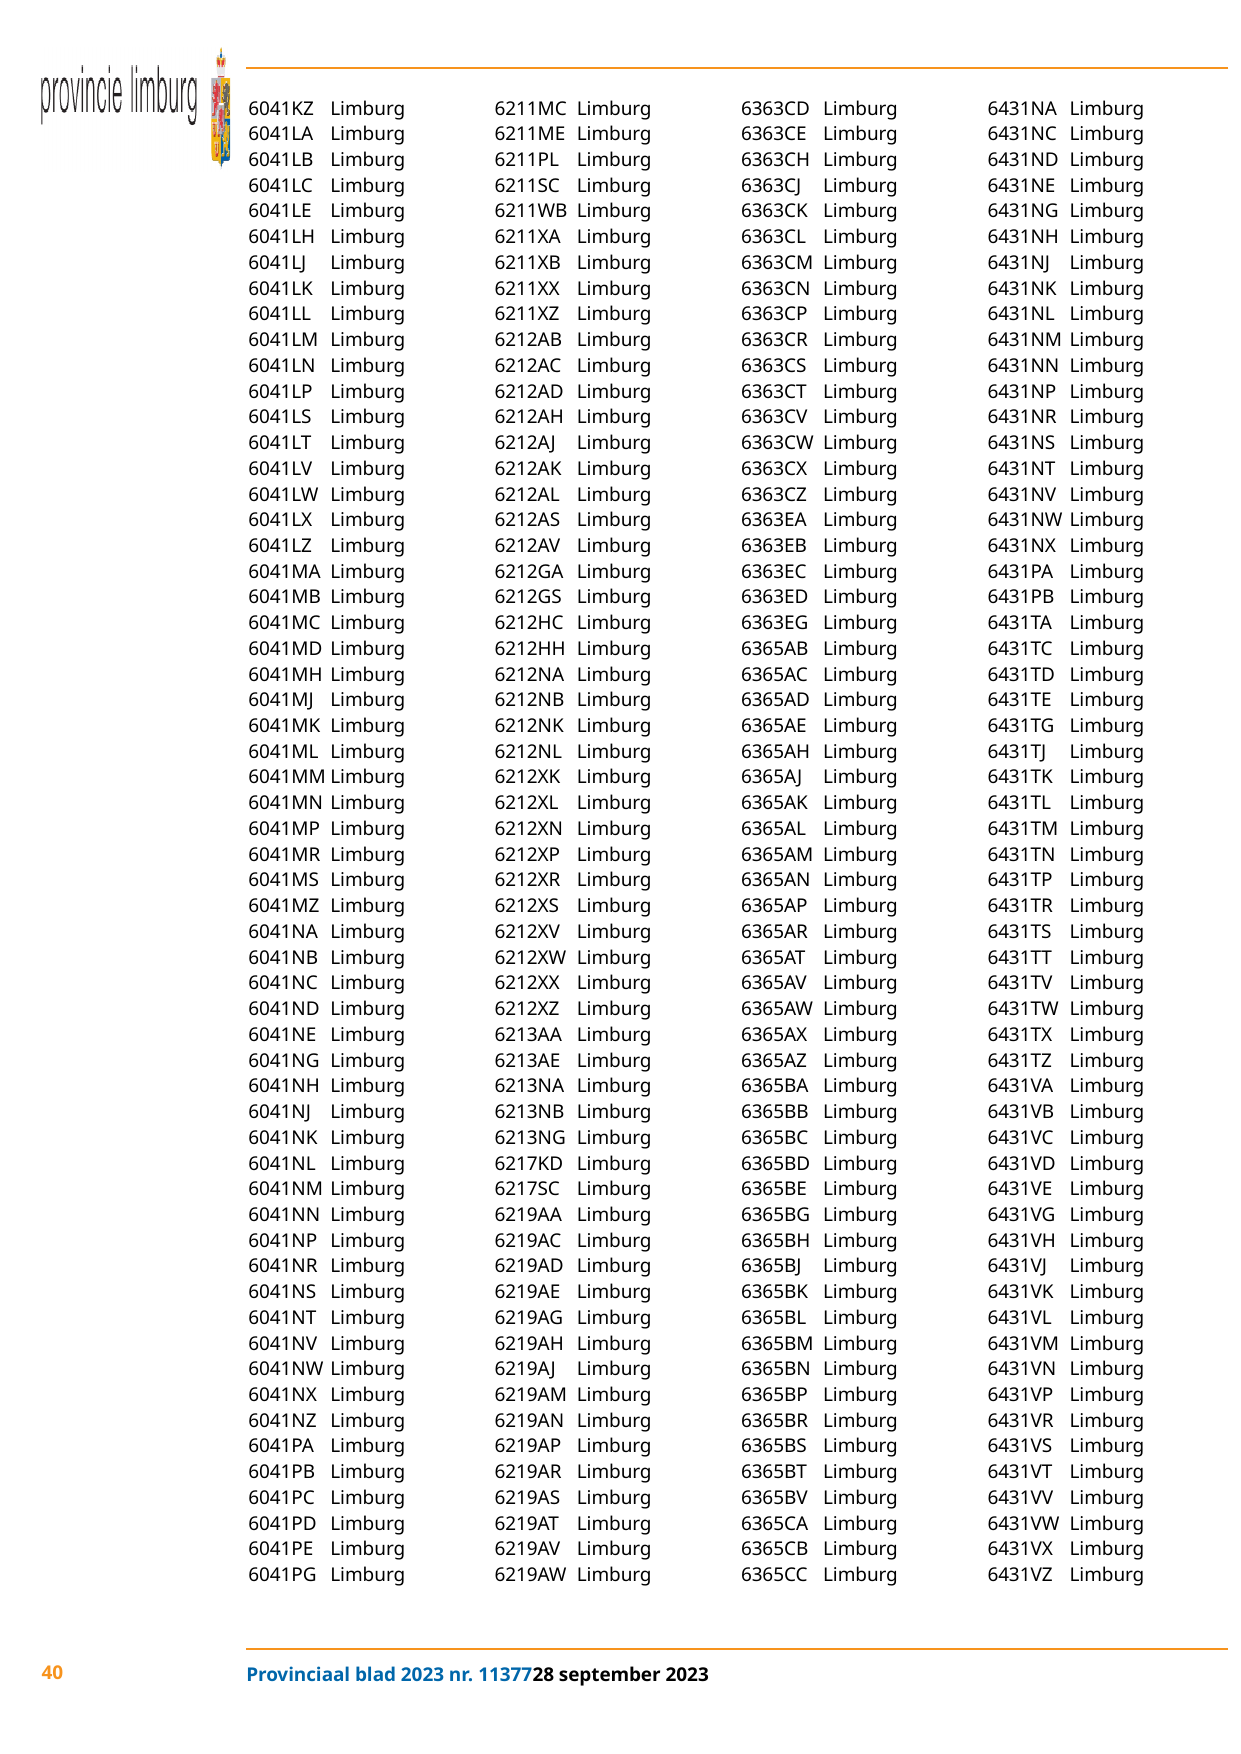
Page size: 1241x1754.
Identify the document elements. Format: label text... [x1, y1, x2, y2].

table_cell Limburg [577, 1201, 659, 1227]
table_cell 6363CR [741, 326, 823, 352]
table_cell [905, 1356, 987, 1381]
table_cell [412, 970, 494, 995]
table_cell 6365CB [741, 1536, 823, 1561]
table_cell Limburg [1069, 481, 1152, 506]
table_cell Limburg [330, 1510, 412, 1536]
table_cell [905, 712, 987, 738]
table_cell Limburg [330, 404, 412, 429]
table_cell [659, 404, 741, 429]
table_cell Limburg [1069, 1073, 1152, 1098]
table_cell 6363CP [741, 301, 823, 326]
table_cell 6365BH [741, 1227, 823, 1253]
table_cell Limburg [330, 738, 412, 764]
table_cell [412, 712, 494, 738]
table_cell Limburg [330, 1047, 412, 1072]
table_cell [905, 1304, 987, 1330]
table_cell [659, 764, 741, 789]
table_cell 6431VZ [987, 1561, 1069, 1587]
table_cell [905, 790, 987, 815]
table_cell 6431TA [987, 609, 1069, 635]
table_cell [905, 198, 987, 223]
table_cell Limburg [823, 790, 905, 815]
table_cell Limburg [823, 1356, 905, 1381]
table_cell Limburg [577, 712, 659, 738]
table_cell 6219AP [494, 1433, 577, 1458]
table_cell 6212AC [494, 352, 577, 378]
table_cell [412, 841, 494, 867]
table_cell Limburg [577, 558, 659, 584]
table_cell Limburg [330, 841, 412, 867]
table_cell Limburg [1069, 1227, 1152, 1253]
table_cell Limburg [1069, 635, 1152, 661]
table_cell 6219AC [494, 1227, 577, 1253]
table_cell Limburg [330, 1304, 412, 1330]
table_cell 6363EB [741, 532, 823, 558]
table_cell [905, 815, 987, 841]
table_cell 6212AL [494, 481, 577, 506]
table_cell Limburg [1069, 352, 1152, 378]
table_cell 6431NM [987, 326, 1069, 352]
table_cell 6431NG [987, 198, 1069, 223]
table_cell Limburg [823, 172, 905, 198]
table_cell 6041MS [248, 867, 330, 892]
table_cell Limburg [577, 326, 659, 352]
table_cell Limburg [577, 738, 659, 764]
table_cell 6212XW [494, 944, 577, 969]
table_cell Limburg [330, 584, 412, 609]
table_cell 6365BE [741, 1175, 823, 1201]
table_cell [659, 558, 741, 584]
table_cell Limburg [1069, 1098, 1152, 1124]
table_cell Limburg [823, 506, 905, 532]
table_cell [659, 790, 741, 815]
table_cell Limburg [330, 301, 412, 326]
table_cell Limburg [823, 841, 905, 867]
table_cell [659, 378, 741, 403]
table_cell [412, 532, 494, 558]
table_cell 6431ND [987, 146, 1069, 172]
table_cell Limburg [1069, 893, 1152, 918]
table_cell 6041NH [248, 1073, 330, 1098]
table_cell [412, 1227, 494, 1253]
table_cell [659, 995, 741, 1021]
table_cell [412, 1561, 494, 1587]
table_cell 6431TP [987, 867, 1069, 892]
table_cell Limburg [577, 1433, 659, 1458]
table_cell Limburg [823, 995, 905, 1021]
table_cell 6041NW [248, 1356, 330, 1381]
table_cell Limburg [577, 867, 659, 892]
table_cell Limburg [823, 198, 905, 223]
table_cell Limburg [330, 198, 412, 223]
table_cell Limburg [823, 944, 905, 969]
table_cell [905, 455, 987, 481]
table_cell 6431VL [987, 1304, 1069, 1330]
table_cell [659, 352, 741, 378]
table_cell Limburg [577, 918, 659, 944]
table_cell Limburg [823, 378, 905, 403]
table_cell 6212XS [494, 893, 577, 918]
table_cell Limburg [577, 378, 659, 403]
table_cell 6041NP [248, 1227, 330, 1253]
table_cell 6365AT [741, 944, 823, 969]
table_cell Limburg [1069, 224, 1152, 249]
table_cell 6431NS [987, 429, 1069, 455]
table_cell [905, 738, 987, 764]
table_cell 6363EA [741, 506, 823, 532]
table_cell Limburg [823, 481, 905, 506]
table_cell [412, 326, 494, 352]
table_cell 6365BT [741, 1459, 823, 1484]
table_cell 6212AB [494, 326, 577, 352]
table_cell Limburg [823, 1304, 905, 1330]
table_cell [905, 326, 987, 352]
picture [41, 47, 231, 172]
table_cell 6041NR [248, 1253, 330, 1278]
table_cell 6041NT [248, 1304, 330, 1330]
table_cell 6211XA [494, 224, 577, 249]
table_cell [659, 1407, 741, 1433]
table_cell 6431NX [987, 532, 1069, 558]
table_cell 6363EG [741, 609, 823, 635]
table_cell [412, 1098, 494, 1124]
table_cell Limburg [577, 1278, 659, 1304]
table_cell Limburg [577, 687, 659, 712]
table_cell 6365BC [741, 1124, 823, 1150]
table_cell Limburg [823, 404, 905, 429]
table_cell [659, 635, 741, 661]
table_cell Limburg [823, 532, 905, 558]
table_cell Limburg [577, 1407, 659, 1433]
table_cell [905, 404, 987, 429]
table_cell Limburg [330, 944, 412, 969]
table_cell 6431NH [987, 224, 1069, 249]
table_cell [905, 1510, 987, 1536]
table_cell Limburg [1069, 867, 1152, 892]
table_cell 6363CL [741, 224, 823, 249]
table_cell 6041PE [248, 1536, 330, 1561]
table_cell Limburg [1069, 609, 1152, 635]
table_cell Limburg [1069, 1304, 1152, 1330]
table_cell Limburg [577, 1510, 659, 1536]
table_cell [412, 198, 494, 223]
table_cell 6431TR [987, 893, 1069, 918]
table_cell [412, 609, 494, 635]
table_cell Limburg [823, 1561, 905, 1587]
table_cell Limburg [330, 95, 412, 121]
table_cell 6431VW [987, 1510, 1069, 1536]
table_cell 6041LH [248, 224, 330, 249]
table_cell Limburg [823, 661, 905, 687]
table_cell Limburg [330, 893, 412, 918]
table_cell 6219AA [494, 1201, 577, 1227]
table_cell Limburg [330, 1098, 412, 1124]
table_cell Limburg [577, 661, 659, 687]
table_cell 6431VV [987, 1484, 1069, 1510]
table_cell 6041NB [248, 944, 330, 969]
table_cell Limburg [1069, 970, 1152, 995]
table_cell Limburg [823, 558, 905, 584]
table_cell 6219AH [494, 1330, 577, 1356]
table_cell 6363CN [741, 275, 823, 301]
table_cell Limburg [330, 1330, 412, 1356]
table_cell 6212NB [494, 687, 577, 712]
table_cell 6217SC [494, 1175, 577, 1201]
table_cell [412, 146, 494, 172]
table_cell Limburg [823, 1098, 905, 1124]
table_cell [659, 1047, 741, 1072]
table_cell Limburg [330, 1124, 412, 1150]
table_cell [659, 687, 741, 712]
table_cell Limburg [577, 995, 659, 1021]
table_cell [412, 224, 494, 249]
table_cell [412, 1459, 494, 1484]
table_cell [412, 1124, 494, 1150]
table_cell 6365AH [741, 738, 823, 764]
table_cell Limburg [1069, 661, 1152, 687]
table_cell 6431TV [987, 970, 1069, 995]
table_cell 6041PB [248, 1459, 330, 1484]
table_cell 6041MN [248, 790, 330, 815]
table_cell [412, 275, 494, 301]
table_cell 6041LK [248, 275, 330, 301]
table_cell 6431TM [987, 815, 1069, 841]
table_cell Limburg [1069, 995, 1152, 1021]
table_cell 6219AM [494, 1381, 577, 1407]
table_cell Limburg [1069, 712, 1152, 738]
table_cell [412, 1150, 494, 1175]
table_cell [659, 893, 741, 918]
table_cell [659, 1253, 741, 1278]
table_cell Limburg [577, 609, 659, 635]
table_cell 6041MP [248, 815, 330, 841]
table_cell Limburg [1069, 275, 1152, 301]
table_cell 6041NK [248, 1124, 330, 1150]
table_cell Limburg [330, 1073, 412, 1098]
table_cell Limburg [330, 970, 412, 995]
table_cell Limburg [823, 429, 905, 455]
table_cell 6431VT [987, 1459, 1069, 1484]
table_cell [412, 1510, 494, 1536]
table_cell Limburg [330, 1407, 412, 1433]
table_cell 6041MM [248, 764, 330, 789]
table_cell 6041NV [248, 1330, 330, 1356]
table_cell Limburg [1069, 1356, 1152, 1381]
table_cell Limburg [577, 455, 659, 481]
table_cell [412, 1407, 494, 1433]
table_cell 6431TW [987, 995, 1069, 1021]
table_cell Limburg [1069, 1510, 1152, 1536]
table_cell Limburg [1069, 558, 1152, 584]
table_cell Limburg [577, 1098, 659, 1124]
table_cell Limburg [577, 944, 659, 969]
table_cell 6212XZ [494, 995, 577, 1021]
table_cell 6365AN [741, 867, 823, 892]
table_cell 6365BA [741, 1073, 823, 1098]
table_cell [659, 1381, 741, 1407]
table_cell [905, 1124, 987, 1150]
table_cell 6212HH [494, 635, 577, 661]
table_cell 6041NX [248, 1381, 330, 1407]
table_cell 6431NL [987, 301, 1069, 326]
table_cell 6365AB [741, 635, 823, 661]
table_cell Limburg [823, 275, 905, 301]
table_cell 6041MD [248, 635, 330, 661]
table_cell Limburg [577, 1175, 659, 1201]
table_cell 6211XZ [494, 301, 577, 326]
table_cell [905, 1021, 987, 1047]
table_cell Limburg [1069, 404, 1152, 429]
table_cell Limburg [577, 635, 659, 661]
table_cell 6219AJ [494, 1356, 577, 1381]
table_cell Limburg [330, 1278, 412, 1304]
table_cell [412, 1021, 494, 1047]
table_cell [905, 275, 987, 301]
table_cell Limburg [823, 815, 905, 841]
table_cell [905, 995, 987, 1021]
table_cell 6211XX [494, 275, 577, 301]
table_cell 6041LA [248, 121, 330, 146]
table_cell [659, 1227, 741, 1253]
table_cell Limburg [1069, 1021, 1152, 1047]
table_cell 6219AG [494, 1304, 577, 1330]
table_cell Limburg [330, 1253, 412, 1278]
table_cell 6365BV [741, 1484, 823, 1510]
table_cell 6431VG [987, 1201, 1069, 1227]
table_cell Limburg [1069, 506, 1152, 532]
table_cell 6219AD [494, 1253, 577, 1278]
table_cell 6041PA [248, 1433, 330, 1458]
table_cell [659, 481, 741, 506]
table_cell [905, 1047, 987, 1072]
table_cell [659, 275, 741, 301]
table_cell [412, 301, 494, 326]
table_cell [412, 455, 494, 481]
table_cell Limburg [823, 635, 905, 661]
table_cell 6212XR [494, 867, 577, 892]
table_cell Limburg [823, 301, 905, 326]
table_cell [905, 121, 987, 146]
table_cell Limburg [823, 352, 905, 378]
table_cell [412, 764, 494, 789]
table_cell 6363CS [741, 352, 823, 378]
table_cell 6041LE [248, 198, 330, 223]
table_cell [659, 1459, 741, 1484]
table_cell 6041LZ [248, 532, 330, 558]
table_cell 6431VD [987, 1150, 1069, 1175]
table_cell 6213NG [494, 1124, 577, 1150]
table_cell 6431TE [987, 687, 1069, 712]
table_cell 6431VN [987, 1356, 1069, 1381]
table_cell [412, 815, 494, 841]
table_cell Limburg [577, 1356, 659, 1381]
table_cell 6219AV [494, 1536, 577, 1561]
table_cell Limburg [330, 121, 412, 146]
table_cell 6212NL [494, 738, 577, 764]
table_cell Limburg [823, 1330, 905, 1356]
table_cell [659, 712, 741, 738]
table_cell [905, 1561, 987, 1587]
table_cell Limburg [1069, 764, 1152, 789]
table_cell Limburg [823, 918, 905, 944]
table_cell [905, 172, 987, 198]
table_cell 6213NA [494, 1073, 577, 1098]
table_cell Limburg [330, 764, 412, 789]
table_cell Limburg [330, 635, 412, 661]
table_cell Limburg [330, 172, 412, 198]
table_cell [659, 1098, 741, 1124]
table_cell Limburg [577, 841, 659, 867]
table_cell [905, 301, 987, 326]
table_cell Limburg [823, 1227, 905, 1253]
table_cell 6219AT [494, 1510, 577, 1536]
table_cell [905, 506, 987, 532]
table_cell [905, 1381, 987, 1407]
table_cell 6431NP [987, 378, 1069, 403]
table_cell [412, 172, 494, 198]
table_cell Limburg [330, 661, 412, 687]
table_cell [905, 635, 987, 661]
table_cell 6219AS [494, 1484, 577, 1510]
table_cell [905, 146, 987, 172]
table_cell [905, 224, 987, 249]
table_cell 6365BP [741, 1381, 823, 1407]
table_cell [412, 558, 494, 584]
table_cell [905, 1253, 987, 1278]
table_cell 6431VC [987, 1124, 1069, 1150]
table_cell 6363CE [741, 121, 823, 146]
table_cell [659, 815, 741, 841]
table_cell Limburg [823, 1021, 905, 1047]
table_cell [659, 1278, 741, 1304]
table_cell [659, 301, 741, 326]
table_cell Limburg [330, 918, 412, 944]
table_cell 6431TC [987, 635, 1069, 661]
table_cell Limburg [577, 481, 659, 506]
table_cell Limburg [577, 815, 659, 841]
table_cell Limburg [577, 1459, 659, 1484]
table_cell Limburg [823, 867, 905, 892]
table_cell [412, 249, 494, 275]
table_cell Limburg [823, 1124, 905, 1150]
table_cell Limburg [577, 1381, 659, 1407]
table_cell 6431NN [987, 352, 1069, 378]
table_cell Limburg [577, 532, 659, 558]
table_cell 6365AM [741, 841, 823, 867]
table_cell Limburg [823, 1536, 905, 1561]
table_cell Limburg [1069, 1330, 1152, 1356]
table_cell [905, 352, 987, 378]
table_cell Limburg [1069, 1124, 1152, 1150]
table_cell [659, 1175, 741, 1201]
table_cell [412, 1073, 494, 1098]
table_cell 6213NB [494, 1098, 577, 1124]
table_cell 6212XK [494, 764, 577, 789]
table_cell 6212XN [494, 815, 577, 841]
table_cell 6365BB [741, 1098, 823, 1124]
table_cell Limburg [577, 1073, 659, 1098]
table_cell Limburg [1069, 1407, 1152, 1433]
table_cell [659, 1561, 741, 1587]
table_cell [412, 1381, 494, 1407]
table_cell [659, 1124, 741, 1150]
table_cell Limburg [1069, 1459, 1152, 1484]
table_cell Limburg [330, 558, 412, 584]
table_cell [659, 506, 741, 532]
table_cell 6431NT [987, 455, 1069, 481]
table_cell Limburg [577, 970, 659, 995]
table_cell 6212GA [494, 558, 577, 584]
table_cell [412, 1175, 494, 1201]
table_cell 6365AJ [741, 764, 823, 789]
table_cell 6365AC [741, 661, 823, 687]
table_cell 6041NJ [248, 1098, 330, 1124]
table_cell Limburg [577, 764, 659, 789]
table_cell 6041MB [248, 584, 330, 609]
table_cell 6365BK [741, 1278, 823, 1304]
table_cell Limburg [330, 1175, 412, 1201]
table_cell Limburg [823, 738, 905, 764]
table_cell [412, 404, 494, 429]
table_cell 6212NA [494, 661, 577, 687]
table_cell Limburg [577, 1304, 659, 1330]
table_cell 6212XV [494, 918, 577, 944]
table_cell [659, 609, 741, 635]
table_cell Limburg [823, 1407, 905, 1433]
table_cell [659, 1433, 741, 1458]
table_cell 6431PA [987, 558, 1069, 584]
table_cell [659, 429, 741, 455]
table_cell 6041LP [248, 378, 330, 403]
table_cell 6041LL [248, 301, 330, 326]
table_cell [905, 1073, 987, 1098]
table_cell Limburg [577, 121, 659, 146]
table_cell Limburg [1069, 1253, 1152, 1278]
table_cell Limburg [1069, 1484, 1152, 1510]
table_cell [905, 918, 987, 944]
table_cell [412, 121, 494, 146]
table_cell 6431VP [987, 1381, 1069, 1407]
table_cell Limburg [577, 172, 659, 198]
table_cell Limburg [330, 1356, 412, 1381]
table_cell 6041NL [248, 1150, 330, 1175]
table_cell Limburg [823, 146, 905, 172]
table_cell Limburg [823, 1253, 905, 1278]
table_cell [412, 918, 494, 944]
table_cell Limburg [823, 970, 905, 995]
table_cell Limburg [577, 1561, 659, 1587]
table_cell Limburg [330, 1433, 412, 1458]
table_cell Limburg [1069, 790, 1152, 815]
table_cell Limburg [330, 146, 412, 172]
table_cell Limburg [1069, 95, 1152, 121]
table_cell 6041NC [248, 970, 330, 995]
table_cell Limburg [577, 893, 659, 918]
table_cell 6365AW [741, 995, 823, 1021]
table_cell Limburg [1069, 738, 1152, 764]
table_cell 6363ED [741, 584, 823, 609]
table_cell Limburg [577, 1484, 659, 1510]
table_cell [412, 635, 494, 661]
table_cell Limburg [823, 609, 905, 635]
table_cell Limburg [1069, 429, 1152, 455]
table_cell 6431VR [987, 1407, 1069, 1433]
table_cell Limburg [330, 1484, 412, 1510]
table_cell [659, 326, 741, 352]
table_cell 6211PL [494, 146, 577, 172]
table_cell 6041MZ [248, 893, 330, 918]
table_cell [412, 1253, 494, 1278]
table_cell Limburg [577, 1150, 659, 1175]
table_cell [659, 867, 741, 892]
table_cell Limburg [823, 455, 905, 481]
table_cell Limburg [330, 790, 412, 815]
table_cell 6041NE [248, 1021, 330, 1047]
table_cell 6365BN [741, 1356, 823, 1381]
table_cell [412, 687, 494, 712]
table_cell 6365BR [741, 1407, 823, 1433]
table_cell 6041LB [248, 146, 330, 172]
table_cell 6431TT [987, 944, 1069, 969]
table_cell Limburg [1069, 532, 1152, 558]
table_cell 6431VH [987, 1227, 1069, 1253]
table_cell Limburg [330, 326, 412, 352]
table_cell [412, 738, 494, 764]
table_cell [659, 1201, 741, 1227]
table_cell [412, 378, 494, 403]
table_cell Limburg [330, 532, 412, 558]
table_cell 6211ME [494, 121, 577, 146]
table_cell Limburg [823, 1381, 905, 1407]
table_cell [659, 918, 741, 944]
table_cell 6041LT [248, 429, 330, 455]
table_cell [905, 481, 987, 506]
table_cell Limburg [823, 1201, 905, 1227]
table_cell 6431NC [987, 121, 1069, 146]
table_cell [905, 558, 987, 584]
table_cell Limburg [823, 1484, 905, 1510]
table_cell 6363CH [741, 146, 823, 172]
table_cell 6041MK [248, 712, 330, 738]
table_cell 6365BL [741, 1304, 823, 1330]
table_cell Limburg [823, 1047, 905, 1072]
table_cell 6431VX [987, 1536, 1069, 1561]
table_cell [905, 1278, 987, 1304]
table_cell Limburg [823, 326, 905, 352]
table_cell [659, 1484, 741, 1510]
table_cell [412, 1484, 494, 1510]
table_cell Limburg [1069, 918, 1152, 944]
table_cell 6041LX [248, 506, 330, 532]
table_cell Limburg [1069, 249, 1152, 275]
table_cell [659, 249, 741, 275]
table_cell 6212HC [494, 609, 577, 635]
table_cell [659, 172, 741, 198]
table_cell Limburg [330, 429, 412, 455]
table_cell Limburg [330, 506, 412, 532]
table_cell 6212AV [494, 532, 577, 558]
table_cell 6041PG [248, 1561, 330, 1587]
table_cell 6431VK [987, 1278, 1069, 1304]
table_cell Limburg [577, 249, 659, 275]
table_cell 6041LV [248, 455, 330, 481]
table_cell 6219AN [494, 1407, 577, 1433]
table_cell Limburg [1069, 1047, 1152, 1072]
table_cell [905, 867, 987, 892]
table_cell Limburg [577, 790, 659, 815]
table_cell 6211SC [494, 172, 577, 198]
table_cell [905, 1433, 987, 1458]
table_cell 6041MR [248, 841, 330, 867]
table_cell 6212XX [494, 970, 577, 995]
table_cell Limburg [823, 1459, 905, 1484]
table_cell Limburg [577, 404, 659, 429]
table_cell 6219AE [494, 1278, 577, 1304]
table_cell 6431TS [987, 918, 1069, 944]
table_cell [905, 584, 987, 609]
table_cell Limburg [330, 352, 412, 378]
table_cell [659, 1304, 741, 1330]
table_cell [659, 1073, 741, 1098]
table_cell 6363CK [741, 198, 823, 223]
table_cell [659, 970, 741, 995]
table_cell Limburg [577, 301, 659, 326]
table_cell Limburg [577, 1330, 659, 1356]
table_cell [412, 1278, 494, 1304]
table_cell 6212AJ [494, 429, 577, 455]
table_cell Limburg [823, 893, 905, 918]
table_cell [905, 1150, 987, 1175]
table_cell 6041MH [248, 661, 330, 687]
table_cell [659, 95, 741, 121]
table_cell [905, 95, 987, 121]
table_cell Limburg [577, 275, 659, 301]
table_cell 6431NE [987, 172, 1069, 198]
table_cell [905, 1201, 987, 1227]
table_cell 6041PD [248, 1510, 330, 1536]
table_cell 6431TN [987, 841, 1069, 867]
table_cell Limburg [330, 1201, 412, 1227]
table_cell 6365CA [741, 1510, 823, 1536]
table_cell 6365AK [741, 790, 823, 815]
table_cell 6431TD [987, 661, 1069, 687]
table_cell 6041NM [248, 1175, 330, 1201]
table_cell 6041LS [248, 404, 330, 429]
table_cell 6431PB [987, 584, 1069, 609]
table_cell 6431VS [987, 1433, 1069, 1458]
table_cell 6219AR [494, 1459, 577, 1484]
table_cell Limburg [577, 1021, 659, 1047]
table_cell [412, 944, 494, 969]
table_cell Limburg [577, 224, 659, 249]
table_cell [412, 481, 494, 506]
table_cell 6041LW [248, 481, 330, 506]
table_cell Limburg [330, 1561, 412, 1587]
table_cell [659, 738, 741, 764]
table_cell [659, 198, 741, 223]
table_cell 6365BJ [741, 1253, 823, 1278]
table_cell 6212XP [494, 841, 577, 867]
table_cell [659, 455, 741, 481]
table_cell 6041LN [248, 352, 330, 378]
table_cell Limburg [577, 429, 659, 455]
table_cell Limburg [1069, 121, 1152, 146]
table_cell 6211MC [494, 95, 577, 121]
table_cell [905, 378, 987, 403]
table_cell [905, 1098, 987, 1124]
table_cell Limburg [823, 95, 905, 121]
table_cell [905, 1459, 987, 1484]
table_cell [659, 1021, 741, 1047]
table_cell [659, 944, 741, 969]
table_cell 6365AL [741, 815, 823, 841]
table_cell 6365BG [741, 1201, 823, 1227]
table_cell Limburg [330, 867, 412, 892]
table_cell [905, 661, 987, 687]
table_cell 6431NJ [987, 249, 1069, 275]
table_cell [412, 506, 494, 532]
table_cell 6041NG [248, 1047, 330, 1072]
table_cell 6363CZ [741, 481, 823, 506]
table_cell [659, 224, 741, 249]
table_cell 6431NV [987, 481, 1069, 506]
table_cell Limburg [1069, 301, 1152, 326]
table_cell [659, 661, 741, 687]
table_cell [412, 1536, 494, 1561]
table_cell Limburg [330, 275, 412, 301]
table_cell [905, 1175, 987, 1201]
table_cell 6363CX [741, 455, 823, 481]
table_cell 6431VM [987, 1330, 1069, 1356]
table_cell [412, 893, 494, 918]
table_cell 6217KD [494, 1150, 577, 1175]
table_cell [659, 841, 741, 867]
table_cell 6365BM [741, 1330, 823, 1356]
table_cell [412, 1330, 494, 1356]
table_cell 6041KZ [248, 95, 330, 121]
table_cell Limburg [1069, 1433, 1152, 1458]
table_cell Limburg [1069, 584, 1152, 609]
table_cell [659, 146, 741, 172]
table_cell [412, 867, 494, 892]
table_cell Limburg [577, 1124, 659, 1150]
table_cell [905, 609, 987, 635]
table_cell 6431VA [987, 1073, 1069, 1098]
table_cell Limburg [330, 455, 412, 481]
table_cell Limburg [577, 1047, 659, 1072]
table_cell 6041NS [248, 1278, 330, 1304]
table_cell Limburg [823, 584, 905, 609]
table_cell 6431TJ [987, 738, 1069, 764]
table_cell [905, 893, 987, 918]
table_cell Limburg [330, 224, 412, 249]
table_cell [659, 584, 741, 609]
table_cell Limburg [330, 1536, 412, 1561]
table_cell Limburg [1069, 198, 1152, 223]
table_cell Limburg [330, 687, 412, 712]
table_cell Limburg [1069, 1150, 1152, 1175]
table_cell [412, 1201, 494, 1227]
table_cell [412, 790, 494, 815]
table_cell [659, 1536, 741, 1561]
table_cell Limburg [1069, 944, 1152, 969]
table_cell 6041NZ [248, 1407, 330, 1433]
table_cell [659, 1356, 741, 1381]
table_cell Limburg [1069, 1381, 1152, 1407]
table_cell Limburg [1069, 1201, 1152, 1227]
table_cell [905, 1227, 987, 1253]
table_cell [905, 1536, 987, 1561]
table_cell Limburg [1069, 146, 1152, 172]
table_cell Limburg [577, 352, 659, 378]
table_cell [905, 1330, 987, 1356]
table_cell 6211WB [494, 198, 577, 223]
table_cell 6431TG [987, 712, 1069, 738]
table_cell Limburg [1069, 172, 1152, 198]
table_cell Limburg [577, 506, 659, 532]
table_cell 6431VB [987, 1098, 1069, 1124]
table_cell Limburg [577, 198, 659, 223]
table_cell Limburg [823, 121, 905, 146]
table_cell Limburg [1069, 1175, 1152, 1201]
table_cell 6365AD [741, 687, 823, 712]
table_cell [659, 1330, 741, 1356]
table_cell Limburg [330, 609, 412, 635]
table_cell 6365AE [741, 712, 823, 738]
table_cell 6041MJ [248, 687, 330, 712]
table_cell 6212AD [494, 378, 577, 403]
table_cell Limburg [823, 712, 905, 738]
table_cell 6041NA [248, 918, 330, 944]
table_cell 6212AK [494, 455, 577, 481]
table_cell Limburg [577, 1253, 659, 1278]
table_cell [905, 970, 987, 995]
table_cell [905, 687, 987, 712]
table_cell 6363CT [741, 378, 823, 403]
table_cell 6213AA [494, 1021, 577, 1047]
table_cell 6365BS [741, 1433, 823, 1458]
table_cell Limburg [1069, 687, 1152, 712]
table_cell 6431TK [987, 764, 1069, 789]
table_cell [659, 1510, 741, 1536]
table_cell Limburg [823, 249, 905, 275]
table_cell 6431NR [987, 404, 1069, 429]
table_cell [659, 532, 741, 558]
table_cell Limburg [577, 1536, 659, 1561]
table_cell [412, 1047, 494, 1072]
table_cell Limburg [330, 1150, 412, 1175]
table_cell Limburg [823, 1150, 905, 1175]
table_cell 6431NK [987, 275, 1069, 301]
table_cell [659, 121, 741, 146]
table_cell 6365AV [741, 970, 823, 995]
table_cell 6431VE [987, 1175, 1069, 1201]
table_cell [412, 995, 494, 1021]
table_cell [905, 1407, 987, 1433]
table_cell 6041ML [248, 738, 330, 764]
table_cell Limburg [577, 146, 659, 172]
table_cell Limburg [577, 1227, 659, 1253]
table_cell Limburg [823, 1433, 905, 1458]
table_cell 6212GS [494, 584, 577, 609]
table_cell Limburg [330, 378, 412, 403]
table_cell Limburg [330, 1459, 412, 1484]
table_cell Limburg [330, 249, 412, 275]
table_cell 6219AW [494, 1561, 577, 1587]
table_cell Limburg [577, 95, 659, 121]
table_cell [905, 532, 987, 558]
table_cell 6363CD [741, 95, 823, 121]
table_cell Limburg [1069, 841, 1152, 867]
table_cell 6041MC [248, 609, 330, 635]
table_cell Limburg [330, 1021, 412, 1047]
table_cell 6041LJ [248, 249, 330, 275]
table_cell Limburg [1069, 326, 1152, 352]
table_cell 6363EC [741, 558, 823, 584]
table_cell [905, 1484, 987, 1510]
table_cell Limburg [330, 815, 412, 841]
table_cell [905, 944, 987, 969]
table_cell [412, 429, 494, 455]
table_cell 6041LM [248, 326, 330, 352]
table_cell 6363CV [741, 404, 823, 429]
table_cell 6041ND [248, 995, 330, 1021]
table_cell [412, 95, 494, 121]
table_cell Limburg [1069, 1278, 1152, 1304]
table_cell 6363CW [741, 429, 823, 455]
table_cell [905, 841, 987, 867]
table_cell Limburg [330, 1381, 412, 1407]
table_cell 6363CM [741, 249, 823, 275]
table_cell 6041LC [248, 172, 330, 198]
table_cell [412, 1304, 494, 1330]
table_cell Limburg [1069, 1561, 1152, 1587]
table_cell 6365CC [741, 1561, 823, 1587]
table_cell 6431TL [987, 790, 1069, 815]
table_cell [412, 584, 494, 609]
table_cell Limburg [823, 1175, 905, 1201]
table_cell 6431TZ [987, 1047, 1069, 1072]
table_cell 6365AX [741, 1021, 823, 1047]
table_cell 6431VJ [987, 1253, 1069, 1278]
table_cell [905, 249, 987, 275]
table_cell 6041NN [248, 1201, 330, 1227]
table_cell [659, 1150, 741, 1175]
table_cell 6213AE [494, 1047, 577, 1072]
table_cell Limburg [577, 584, 659, 609]
table_cell [412, 661, 494, 687]
table_cell Limburg [1069, 378, 1152, 403]
table_cell 6431NA [987, 95, 1069, 121]
table_cell Limburg [330, 995, 412, 1021]
table_cell 6365AR [741, 918, 823, 944]
table_cell 6041MA [248, 558, 330, 584]
table_cell 6365AZ [741, 1047, 823, 1072]
table_cell Limburg [1069, 815, 1152, 841]
table_cell Limburg [1069, 455, 1152, 481]
table_cell [905, 429, 987, 455]
table_cell 6212XL [494, 790, 577, 815]
table_cell 6365AP [741, 893, 823, 918]
table_cell 6212AS [494, 506, 577, 532]
table_cell 6365BD [741, 1150, 823, 1175]
table_cell 6212AH [494, 404, 577, 429]
table_cell Limburg [330, 712, 412, 738]
table_cell [412, 1356, 494, 1381]
table_cell 6211XB [494, 249, 577, 275]
table_cell [412, 352, 494, 378]
table_cell 6363CJ [741, 172, 823, 198]
table_cell Limburg [1069, 1536, 1152, 1561]
table_cell Limburg [330, 481, 412, 506]
table_cell Limburg [823, 1073, 905, 1098]
table_cell Limburg [330, 1227, 412, 1253]
table_cell 6212NK [494, 712, 577, 738]
table_cell 6041PC [248, 1484, 330, 1510]
table_cell Limburg [823, 764, 905, 789]
table_cell 6431TX [987, 1021, 1069, 1047]
table_cell [905, 764, 987, 789]
table_cell Limburg [823, 224, 905, 249]
table_cell Limburg [823, 687, 905, 712]
table_cell [412, 1433, 494, 1458]
table_cell Limburg [823, 1278, 905, 1304]
table_cell Limburg [823, 1510, 905, 1536]
table_cell 6431NW [987, 506, 1069, 532]
